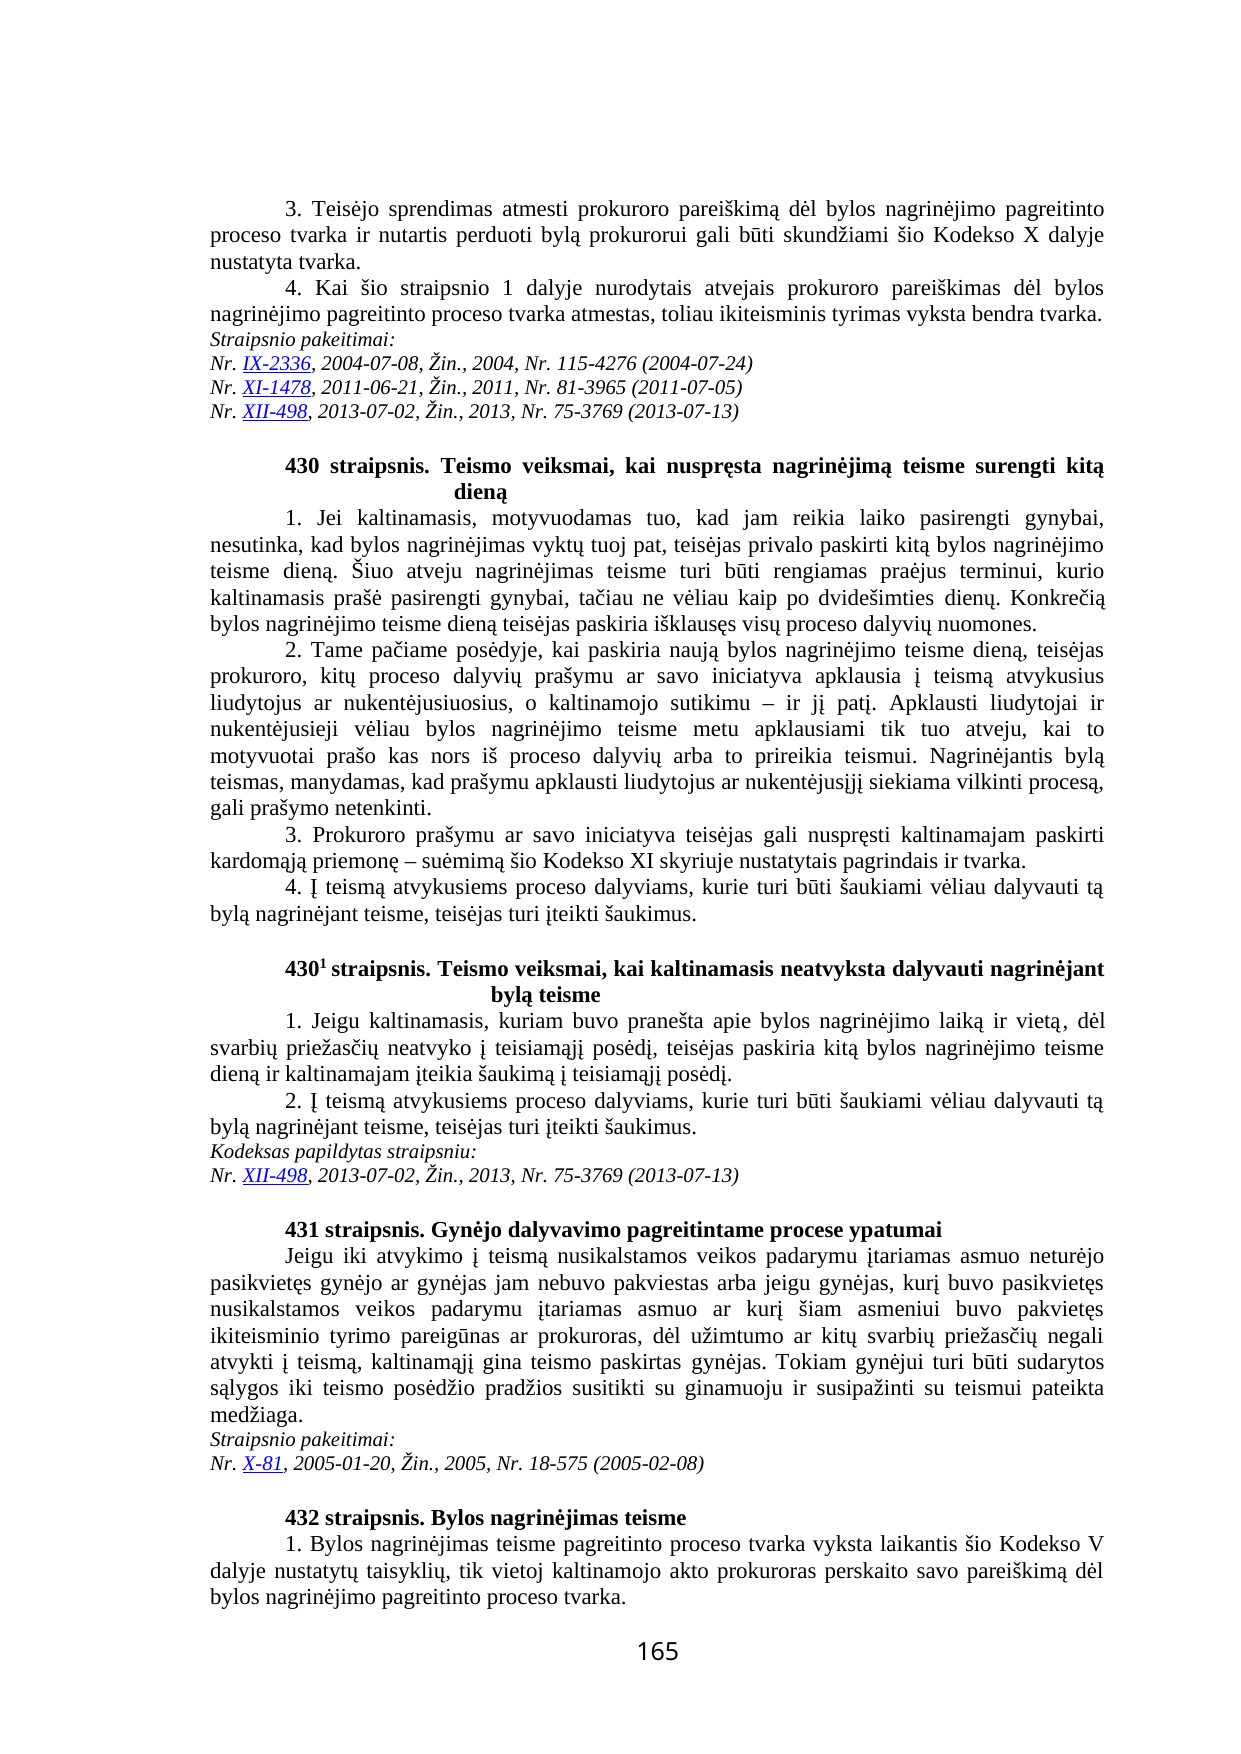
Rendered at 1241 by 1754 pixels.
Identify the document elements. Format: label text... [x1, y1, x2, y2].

text Nr. XII-498, 2013-07-02, Žin., 2013, Nr. 75-3769 (2013-07-13) [210, 399, 1106, 423]
text Nr. XI-1478, 2011-06-21, Žin., 2011, Nr. 81-3965 (2011-07-05) [210, 375, 1106, 399]
text 4. Kai šio straipsnio 1 dalyje nurodytais atvejais prokuroro pareiškimas dėl bylos nagrinėjimo pagreitinto proceso tvarka atmestas, toliau ikiteisminis tyrimas vyksta bendra tvarka. [210, 274, 1106, 327]
text 3. Teisėjo sprendimas atmesti prokuroro pareiškimą dėl bylos nagrinėjimo pagreitinto proceso tvarka ir nutartis perduoti bylą prokurorui gali būti skundžiami šio Kodekso X dalyje nustatyta tvarka. [210, 195, 1106, 274]
text 1. Jeigu kaltinamasis, kuriam buvo pranešta apie bylos nagrinėjimo laiką ir vietą, dėl svarbių priežasčių neatvyko į teisiamąjį posėdį, teisėjas paskiria kitą bylos nagrinėjimo teisme dieną ir kaltinamajam įteikia šaukimą į teisiamąjį posėdį. [210, 1008, 1106, 1087]
text Kodeksas papildytas straipsniu: [210, 1139, 1106, 1163]
text Straipsnio pakeitimai: [210, 1427, 1106, 1451]
text 431 straipsnis. Gynėjo dalyvavimo pagreitintame procese ypatumai [210, 1216, 1106, 1243]
text 1. Bylos nagrinėjimas teisme pagreitinto proceso tvarka vyksta laikantis šio Kodekso V dalyje nustatytų taisyklių, tik vietoj kaltinamojo akto prokuroras perskaito savo pareiškimą dėl bylos nagrinėjimo pagreitinto proceso tvarka. [210, 1530, 1106, 1609]
text Nr. IX-2336, 2004-07-08, Žin., 2004, Nr. 115-4276 (2004-07-24) [210, 351, 1106, 375]
text 2. Į teismą atvykusiems proceso dalyviams, kurie turi būti šaukiami vėliau dalyvauti tą bylą nagrinėjant teisme, teisėjas turi įteikti šaukimus. [210, 1087, 1106, 1139]
text 432 straipsnis. Bylos nagrinėjimas teisme [210, 1504, 1106, 1530]
text 4301 straipsnis. Teismo veiksmai, kai kaltinamasis neatvyksta dalyvauti nagrinėjant bylą teisme [285, 955, 1106, 1008]
text Jeigu iki atvykimo į teismą nusikalstamos veikos padarymu įtariamas asmuo neturėjo pasikvietęs gynėjo ar gynėjas jam nebuvo pakviestas arba jeigu gynėjas, kurį buvo pasikvietęs nusikalstamos veikos padarymu įtariamas asmuo ar kurį šiam asmeniui buvo pakvietęs ikiteisminio tyrimo pareigūnas ar prokuroras, dėl užimtumo ar kitų svarbių priežasčių negali atvykti į teismą, kaltinamąjį gina teismo paskirtas gynėjas. Tokiam gynėjui turi būti sudarytos sąlygos iki teismo posėdžio pradžios susitikti su ginamuoju ir susipažinti su teismui pateikta medžiaga. [210, 1243, 1106, 1427]
text 1. Jei kaltinamasis, motyvuodamas tuo, kad jam reikia laiko pasirengti gynybai, nesutinka, kad bylos nagrinėjimas vyktų tuoj pat, teisėjas privalo paskirti kitą bylos nagrinėjimo teisme dieną. Šiuo atveju nagrinėjimas teisme turi būti rengiamas praėjus terminui, kurio kaltinamasis prašė pasirengti gynybai, tačiau ne vėliau kaip po dvidešimties dienų. Konkrečią bylos nagrinėjimo teisme dieną teisėjas paskiria išklausęs visų proceso dalyvių nuomones. [210, 504, 1106, 636]
text Nr. X-81, 2005-01-20, Žin., 2005, Nr. 18-575 (2005-02-08) [210, 1451, 1106, 1475]
text Nr. XII-498, 2013-07-02, Žin., 2013, Nr. 75-3769 (2013-07-13) [210, 1163, 1106, 1187]
text Straipsnio pakeitimai: [210, 327, 1106, 351]
text 4. Į teismą atvykusiems proceso dalyviams, kurie turi būti šaukiami vėliau dalyvauti tą bylą nagrinėjant teisme, teisėjas turi įteikti šaukimus. [210, 873, 1106, 926]
text 2. Tame pačiame posėdyje, kai paskiria naują bylos nagrinėjimo teisme dieną, teisėjas prokuroro, kitų proceso dalyvių prašymu ar savo iniciatyva apklausia į teismą atvykusius liudytojus ar nukentėjusiuosius, o kaltinamojo sutikimu – ir jį patį. Apklausti liudytojai ir nukentėjusieji vėliau bylos nagrinėjimo teisme metu apklausiami tik tuo atveju, kai to motyvuotai prašo kas nors iš proceso dalyvių arba to prireikia teismui. Nagrinėjantis bylą teismas, manydamas, kad prašymu apklausti liudytojus ar nukentėjusįjį siekiama vilkinti procesą, gali prašymo netenkinti. [210, 636, 1106, 821]
text 430 straipsnis. Teismo veiksmai, kai nuspręsta nagrinėjimą teisme surengti kitą dieną [285, 452, 1106, 504]
text 3. Prokuroro prašymu ar savo iniciatyva teisėjas gali nuspręsti kaltinamajam paskirti kardomąją priemonę – suėmimą šio Kodekso XI skyriuje nustatytais pagrindais ir tvarka. [210, 821, 1106, 873]
